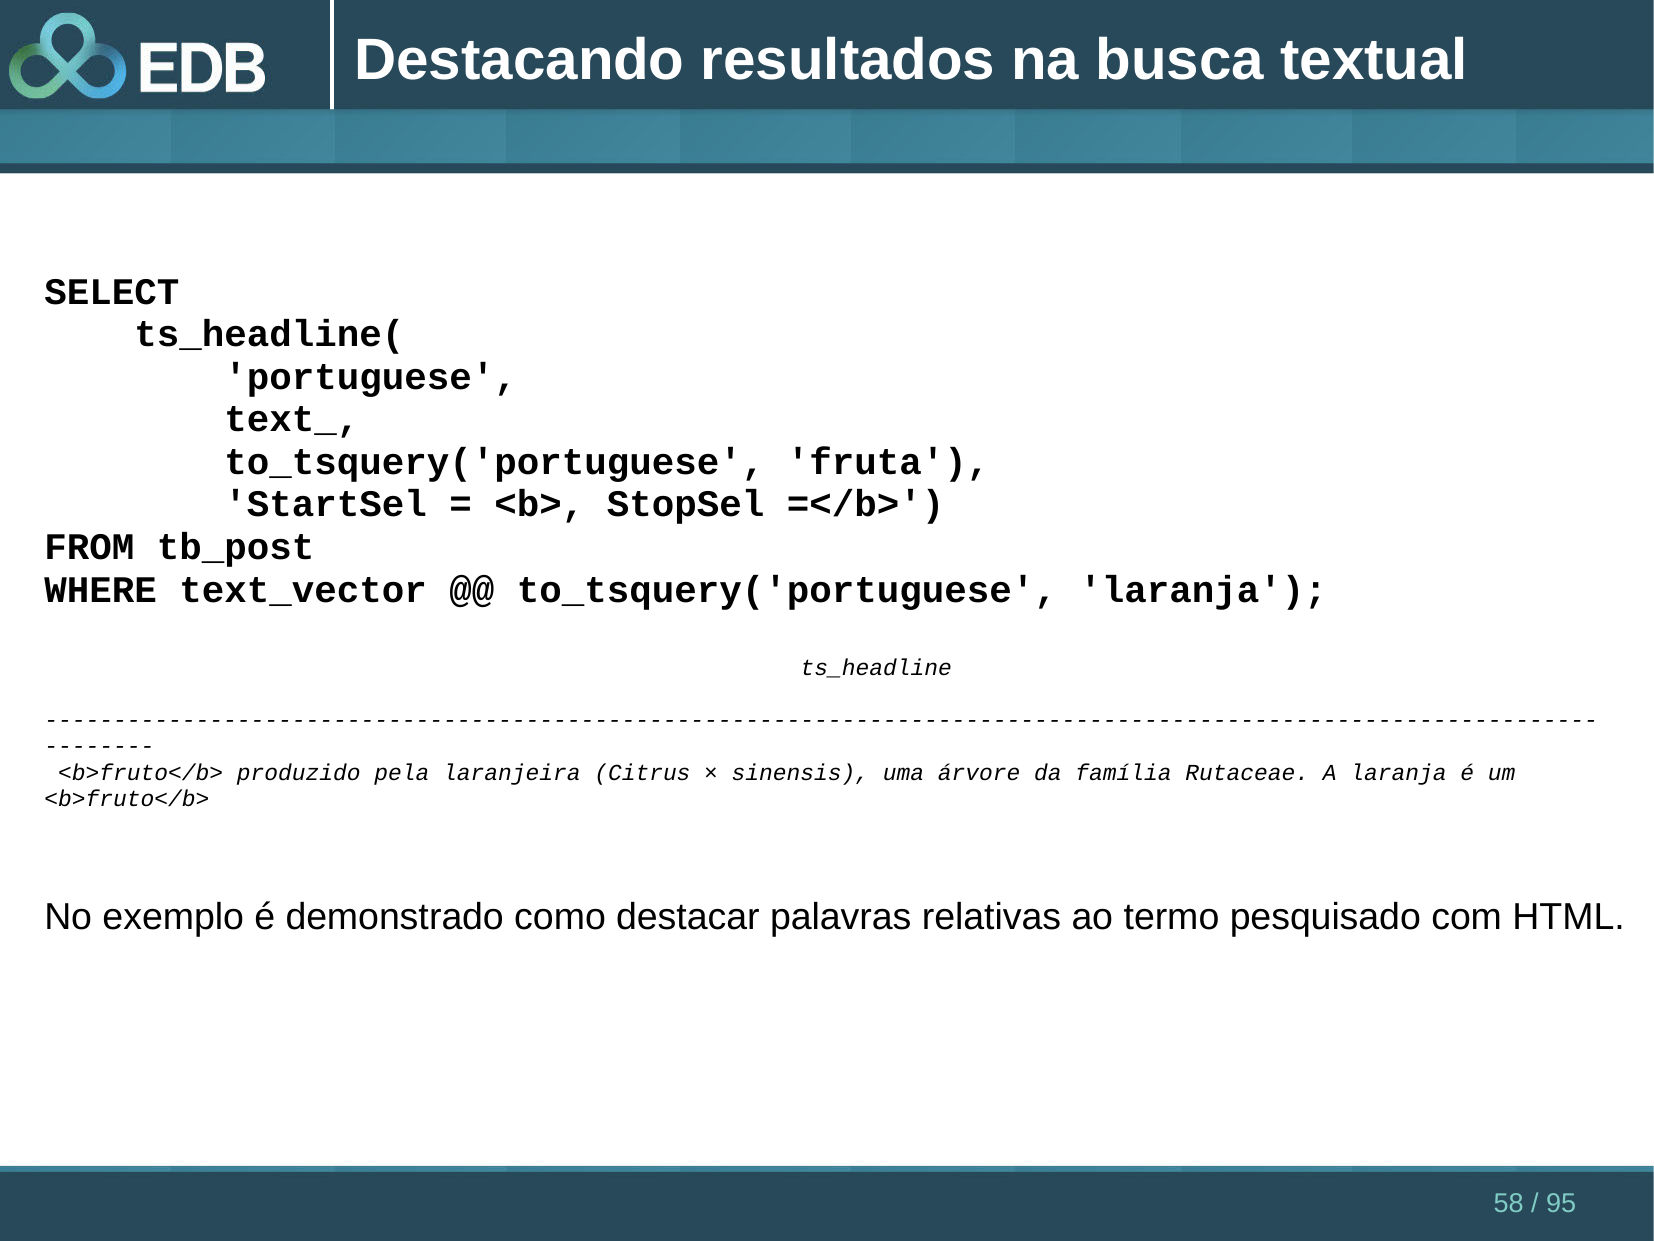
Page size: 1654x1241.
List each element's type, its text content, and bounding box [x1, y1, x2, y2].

picture [0, 0, 1654, 1241]
text_box SELECT ts_headline( 'portuguese', text_, to_tsquery('portuguese', 'fruta'), 'StartSel = <b>, StopSel =</b>') FROM tb_post WHERE text_vector @@ to_tsquery('portuguese', 'laranja'); ts_headline ------------------------------------------------------------------------------------------------------------------------- <b>fruto</b> produzido pela laranjeira (Citrus × sinensis), uma árvore da família Rutaceae. A laranja é um <b>fruto</b> [29, 265, 1625, 847]
text_box No exemplo é demonstrado como destacar palavras relativas ao termo pesquisado com HTML. [29, 888, 1644, 945]
title Destacando resultados na busca textual [354, 0, 1625, 125]
